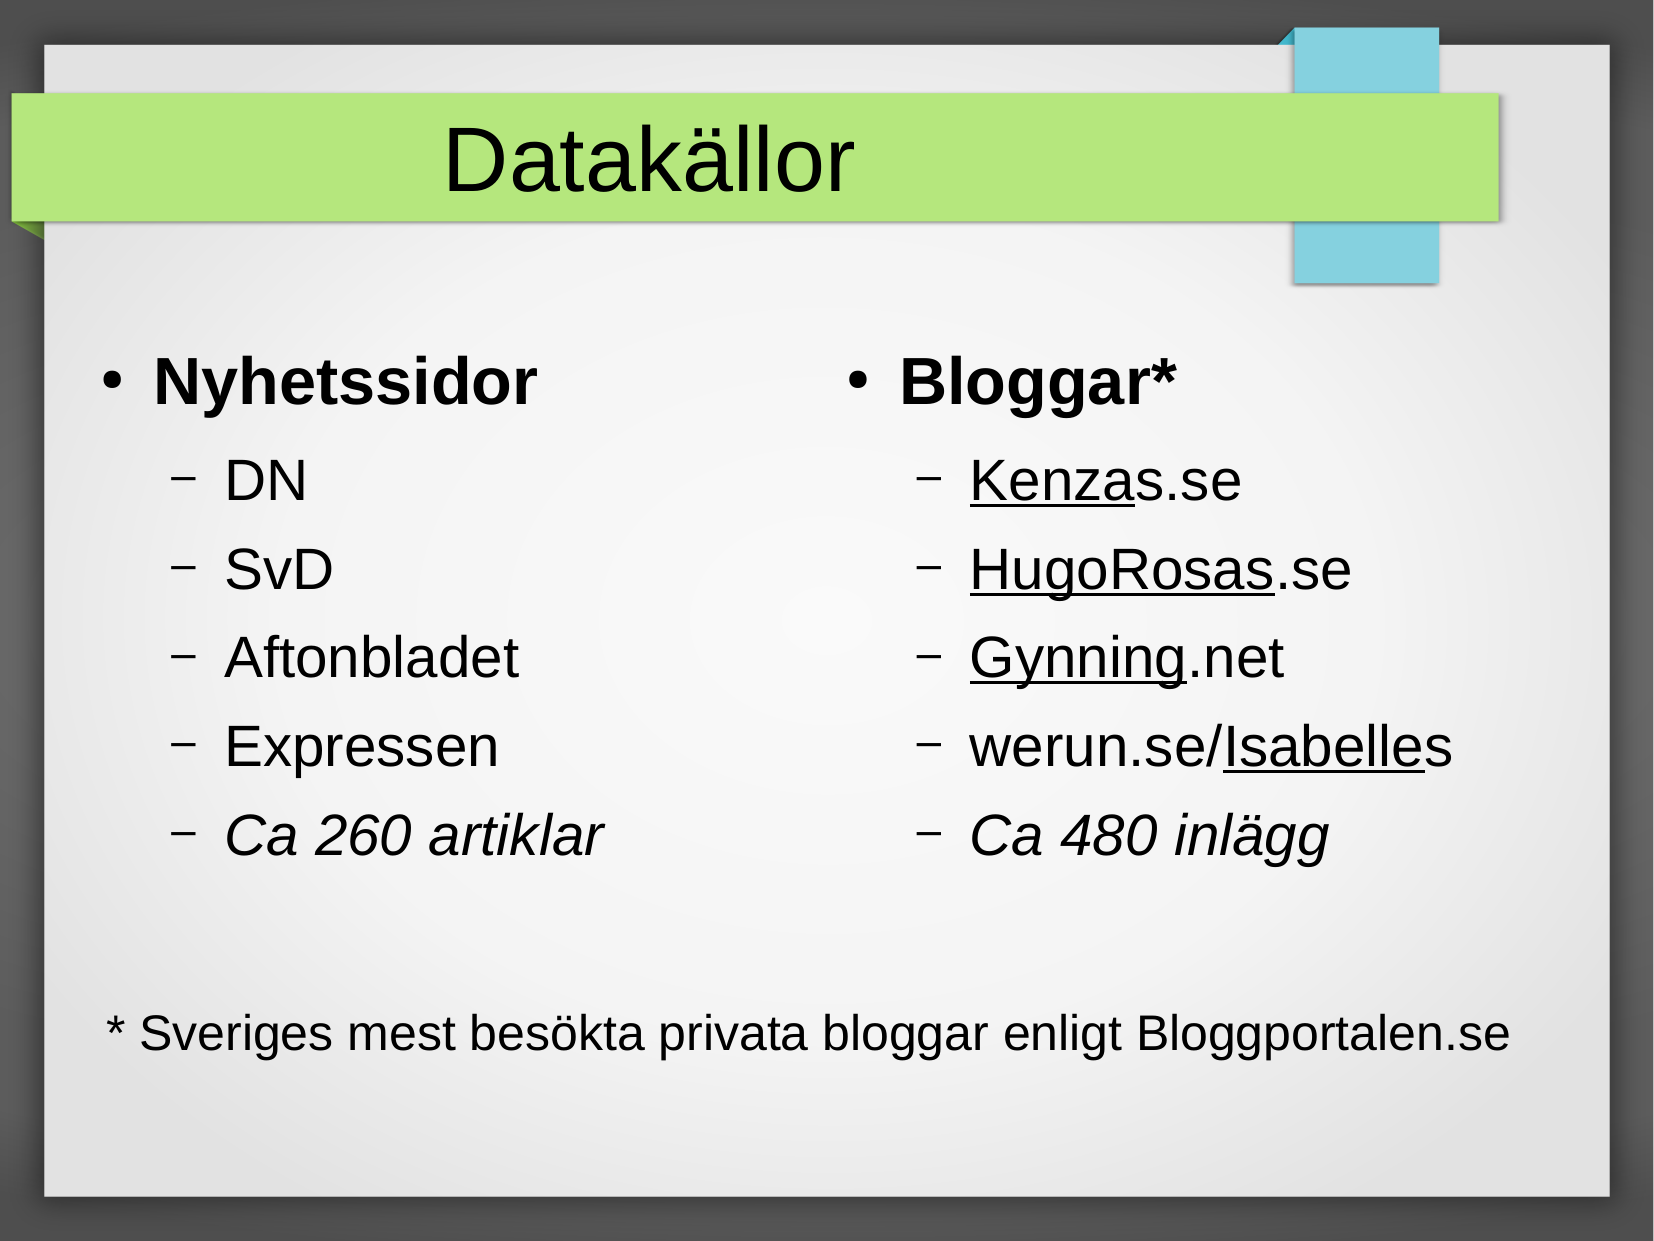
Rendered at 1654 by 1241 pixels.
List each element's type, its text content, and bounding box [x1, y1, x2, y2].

title Datakällor [70, 106, 1229, 213]
list Nyhetssidor DN SvD Aftonbladet Expressen Ca 260 artiklar [82, 343, 793, 997]
list Bloggar* Kenzas.se HugoRosas.se Gynning.net werun.se/Isabelles Ca 480 inlägg [828, 343, 1539, 1063]
picture [0, 0, 1654, 1241]
text_box * Sveriges mest besökta privata bloggar enligt Bloggportalen.se [55, 997, 1527, 1068]
